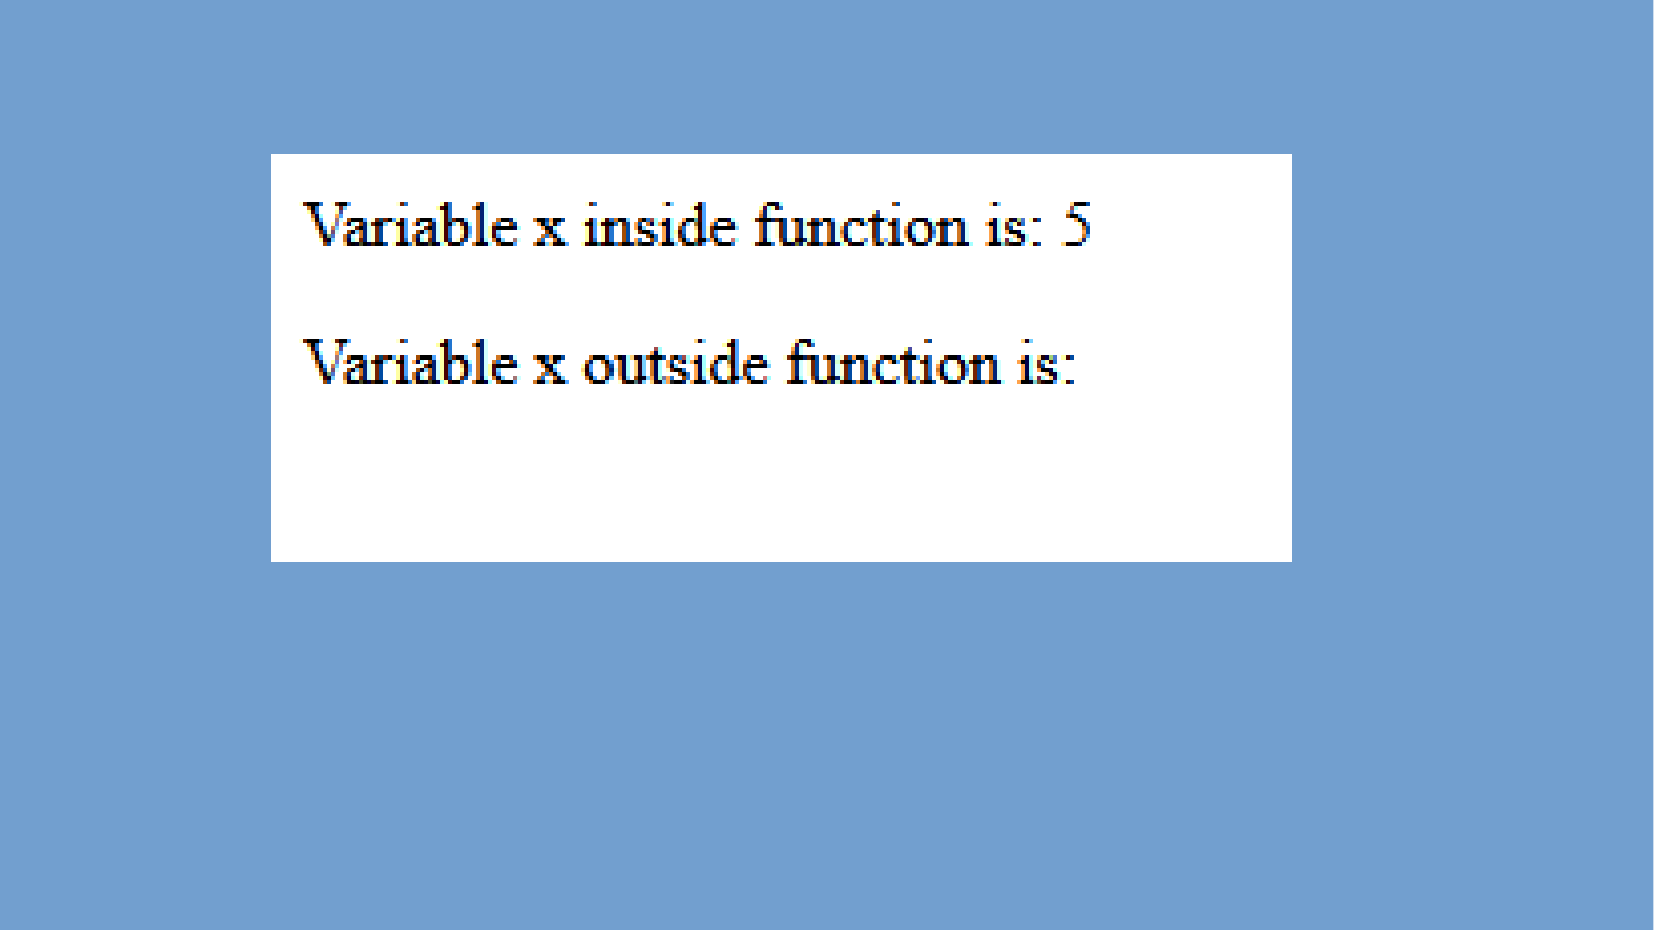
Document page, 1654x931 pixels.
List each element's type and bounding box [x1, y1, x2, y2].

picture [271, 154, 1292, 562]
